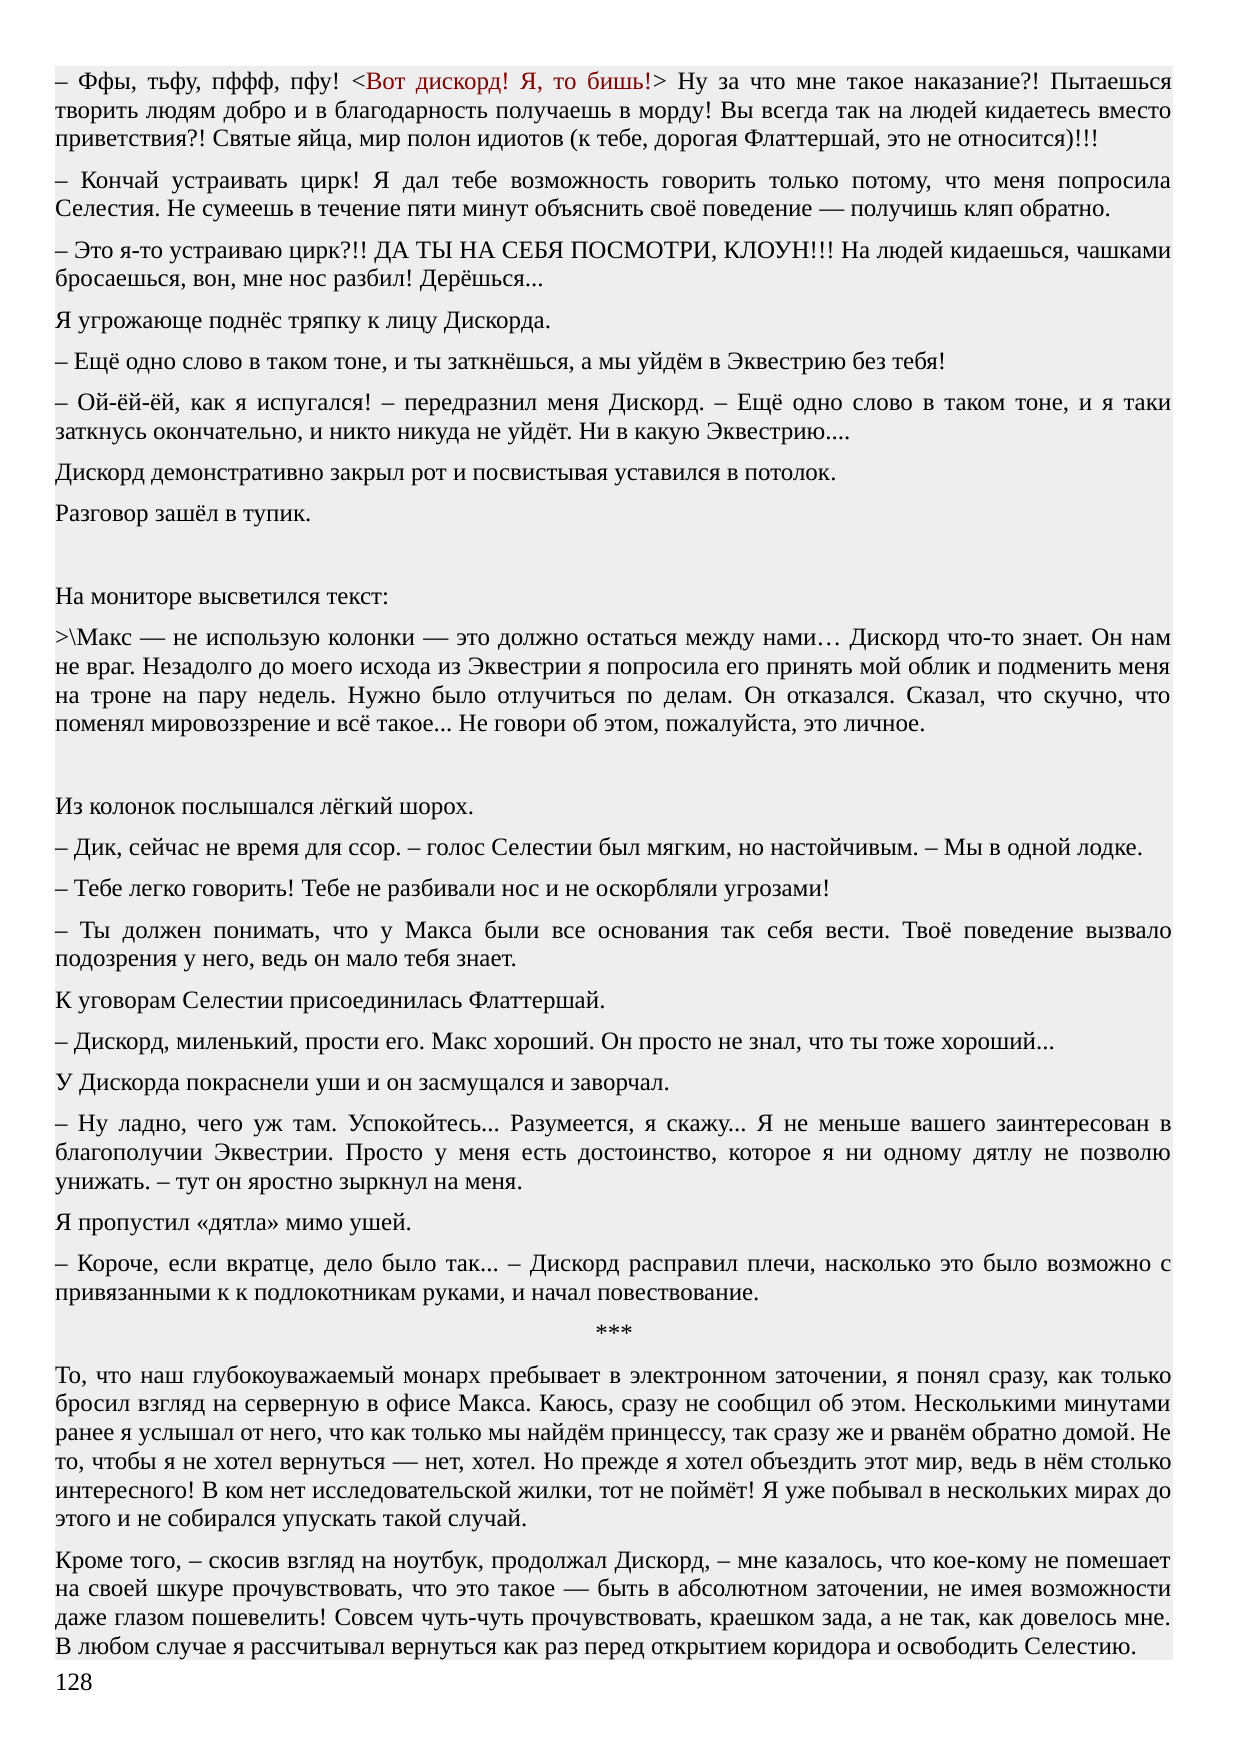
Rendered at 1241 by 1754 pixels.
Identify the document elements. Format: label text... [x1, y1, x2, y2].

text *** [55, 1318, 1173, 1347]
text Кроме того, – скосив взгляд на ноутбук, продолжал Дискорд, – мне казалось, что кое-кому не помешает на своей шкуре прочувствовать, что это такое — быть в абсолютном заточении, не имея возможности даже глазом пошевелить! Совсем чуть-чуть прочувствовать, краешком зада, а не так, как довелось мне. В любом случае я рассчитывал вернуться как раз перед открытием коридора и освободить Селестию. [55, 1545, 1173, 1660]
text Дискорд демонстративно закрыл рот и посвистывая уставился в потолок. [55, 457, 1173, 486]
text – Ты должен понимать, что у Макса были все основания так себя вести. Твоё поведение вызвало подозрения у него, ведь он мало тебя знает. [55, 915, 1173, 972]
text – Тебе легко говорить! Тебе не разбивали нос и не оскорбляли угрозами! [55, 873, 1173, 902]
text – Это я-то устраиваю цирк?!! ДА ТЫ НА СЕБЯ ПОСМОТРИ, КЛОУН!!! На людей кидаешься, чашками бросаешься, вон, мне нос разбил! Дерёшься... [55, 235, 1173, 292]
text – Ну ладно, чего уж там. Успокойтесь... Разумеется, я скажу... Я не меньше вашего заинтересован в благополучии Эквестрии. Просто у меня есть достоинство, которое я ни одному дятлу не позволю унижать. – тут он яростно зыркнул на меня. [55, 1108, 1173, 1195]
text Из колонок послышался лёгкий шорох. [55, 791, 1173, 820]
text – Дик, сейчас не время для ссор. – голос Селестии был мягким, но настойчивым. – Мы в одной лодке. [55, 832, 1173, 861]
text На мониторе высветился текст: [55, 581, 1173, 610]
text – Ой-ёй-ёй, как я испугался! – передразнил меня Дискорд. – Ещё одно слово в таком тоне, и я таки заткнусь окончательно, и никто никуда не уйдёт. Ни в какую Эквестрию.... [55, 387, 1173, 445]
text К уговорам Селестии присоединилась Флаттершай. [55, 985, 1173, 1013]
text >\Макс — не использую колонки — это должно остаться между нами… Дискорд что-то знает. Он нам не враг. Незадолго до моего исхода из Эквестрии я попросила его принять мой облик и подменить меня на троне на пару недель. Нужно было отлучиться по делам. Он отказался. Сказал, что скучно, что поменял мировоззрение и всё такое... Не говори об этом, пожалуйста, это личное. [55, 622, 1173, 737]
text То, что наш глубокоуважаемый монарх пребывает в электронном заточении, я понял сразу, как только бросил взгляд на серверную в офисе Макса. Каюсь, сразу не сообщил об этом. Несколькими минутами ранее я услышал от него, что как только мы найдём принцессу, так сразу же и рванём обратно домой. Не то, чтобы я не хотел вернуться — нет, хотел. Но прежде я хотел объездить этот мир, ведь в нём столько интересного! В ком нет исследовательской жилки, тот не поймёт! Я уже побывал в нескольких мирах до этого и не собирался упускать такой случай. [55, 1360, 1173, 1532]
text Разговор зашёл в тупик. [55, 498, 1173, 527]
text – Короче, если вкратце, дело было так... – Дискорд расправил плечи, насколько это было возможно с привязанными к к подлокотникам руками, и начал повествование. [55, 1248, 1173, 1306]
text – Ещё одно слово в таком тоне, и ты заткнёшься, а мы уйдём в Эквестрию без тебя! [55, 346, 1173, 375]
text – Ффы, тьфу, пффф, пфу! <Вот дискорд! Я, то бишь!> Ну за что мне такое наказание?! Пытаешься творить людям добро и в благодарность получаешь в морду! Вы всегда так на людей кидаетесь вместо приветствия?! Святые яйца, мир полон идиотов (к тебе, дорогая Флаттершай, это не относится)!!! [55, 66, 1173, 152]
text Я пропустил «дятла» мимо ушей. [55, 1207, 1173, 1236]
text У Дискорда покраснели уши и он засмущался и заворчал. [55, 1067, 1173, 1096]
text – Дискорд, миленький, прости его. Макс хороший. Он просто не знал, что ты тоже хороший... [55, 1026, 1173, 1055]
text Я угрожающе поднёс тряпку к лицу Дискорда. [55, 305, 1173, 333]
text – Кончай устраивать цирк! Я дал тебе возможность говорить только потому, что меня попросила Селестия. Не сумеешь в течение пяти минут объяснить своё поведение — получишь кляп обратно. [55, 165, 1173, 222]
